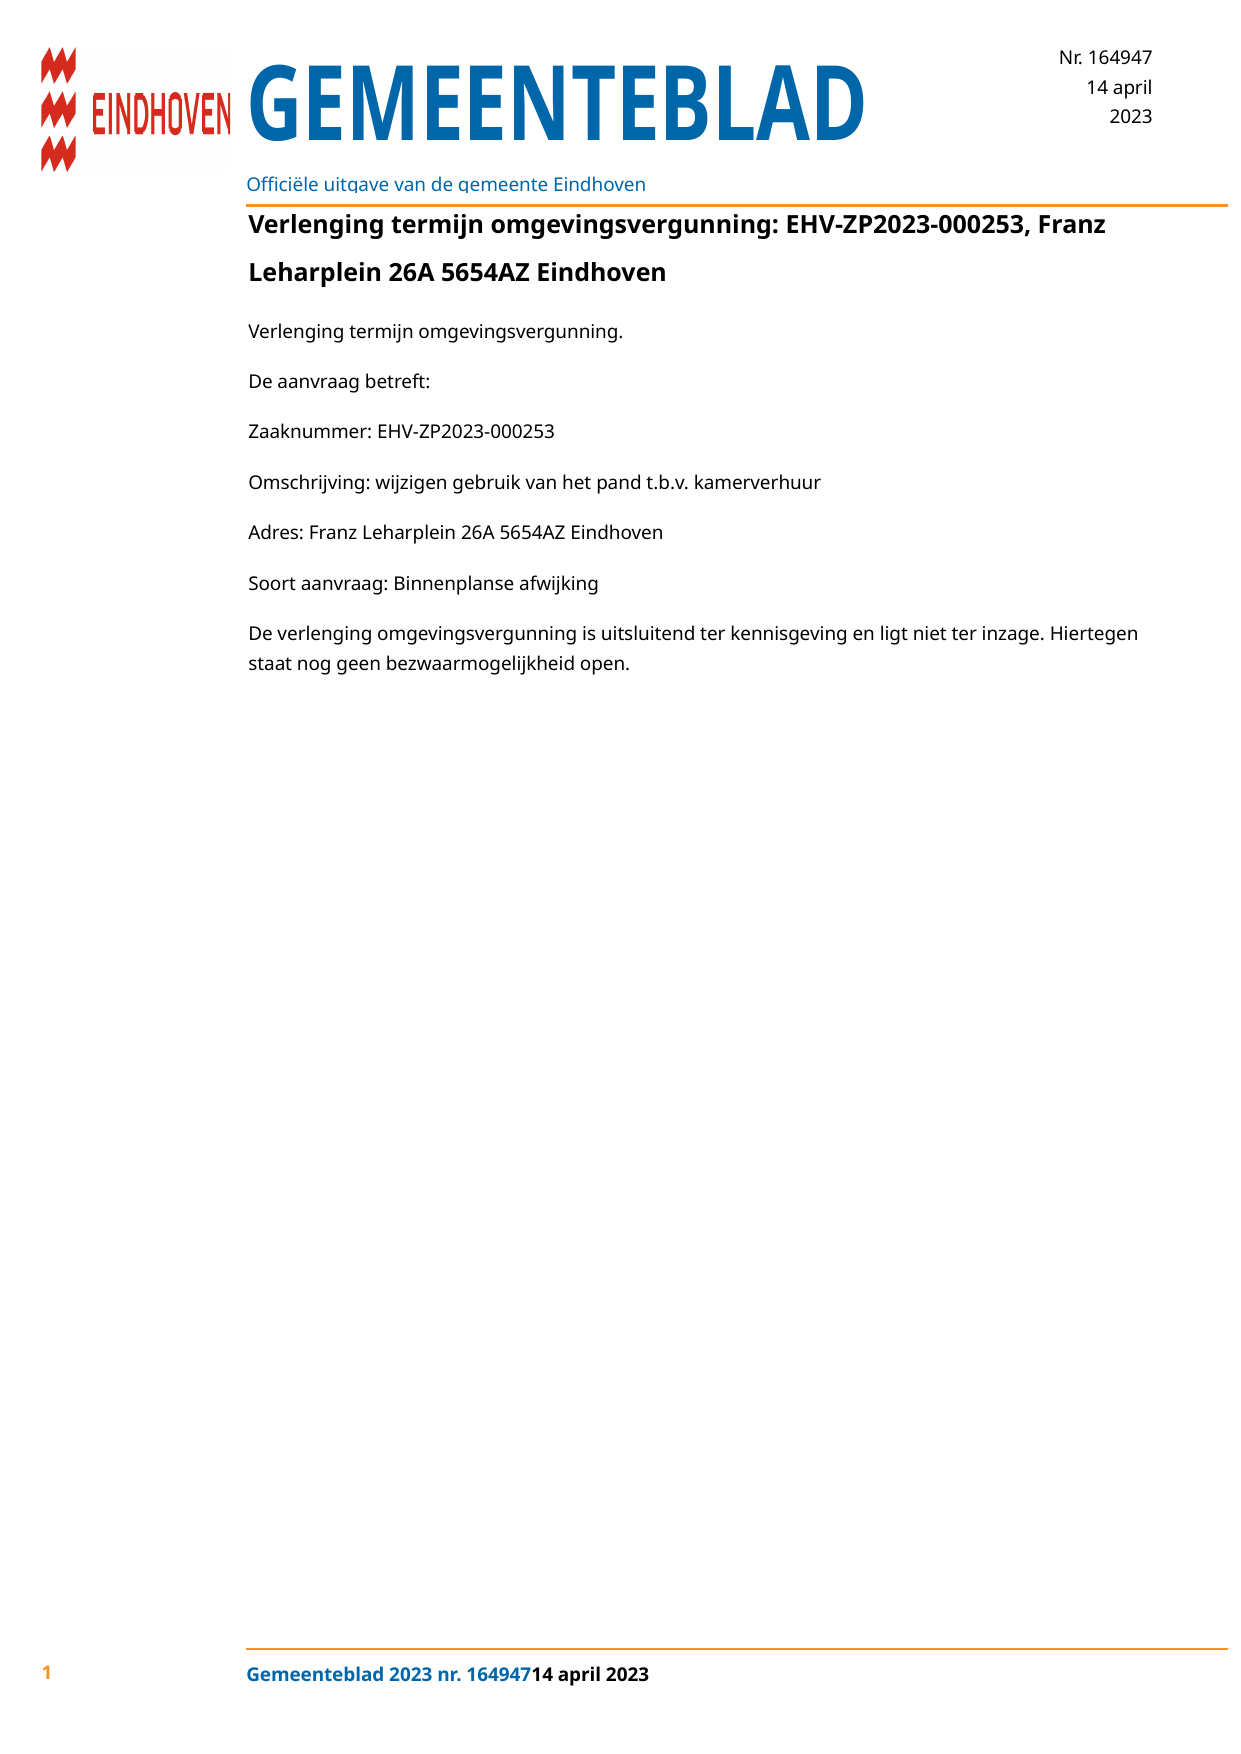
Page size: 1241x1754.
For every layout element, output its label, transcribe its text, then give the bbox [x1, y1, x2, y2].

text Zaaknummer: EHV-ZP2023-000253 [248, 419, 1152, 444]
text Adres: Franz Leharplein 26A 5654AZ Eindhoven [248, 519, 1152, 545]
text De verlenging omgevingsvergunning is uitsluitend ter kennisgeving en ligt niet ter inzage. Hiertegen staat nog geen bezwaarmogelijkheid open. [248, 620, 1152, 676]
text Verlenging termijn omgevingsvergunning: EHV-ZP2023-000253, Franz Leharplein 26A 5654AZ Eindhoven [248, 207, 1152, 288]
picture [41, 47, 231, 172]
text Omschrijving: wijzigen gebruik van het pand t.b.v. kamerverhuur [248, 469, 1152, 495]
text De aanvraag betreft: [248, 368, 1152, 394]
text Soort aanvraag: Binnenplanse afwijking [248, 570, 1152, 596]
text Verlenging termijn omgevingsvergunning. [248, 318, 1152, 344]
